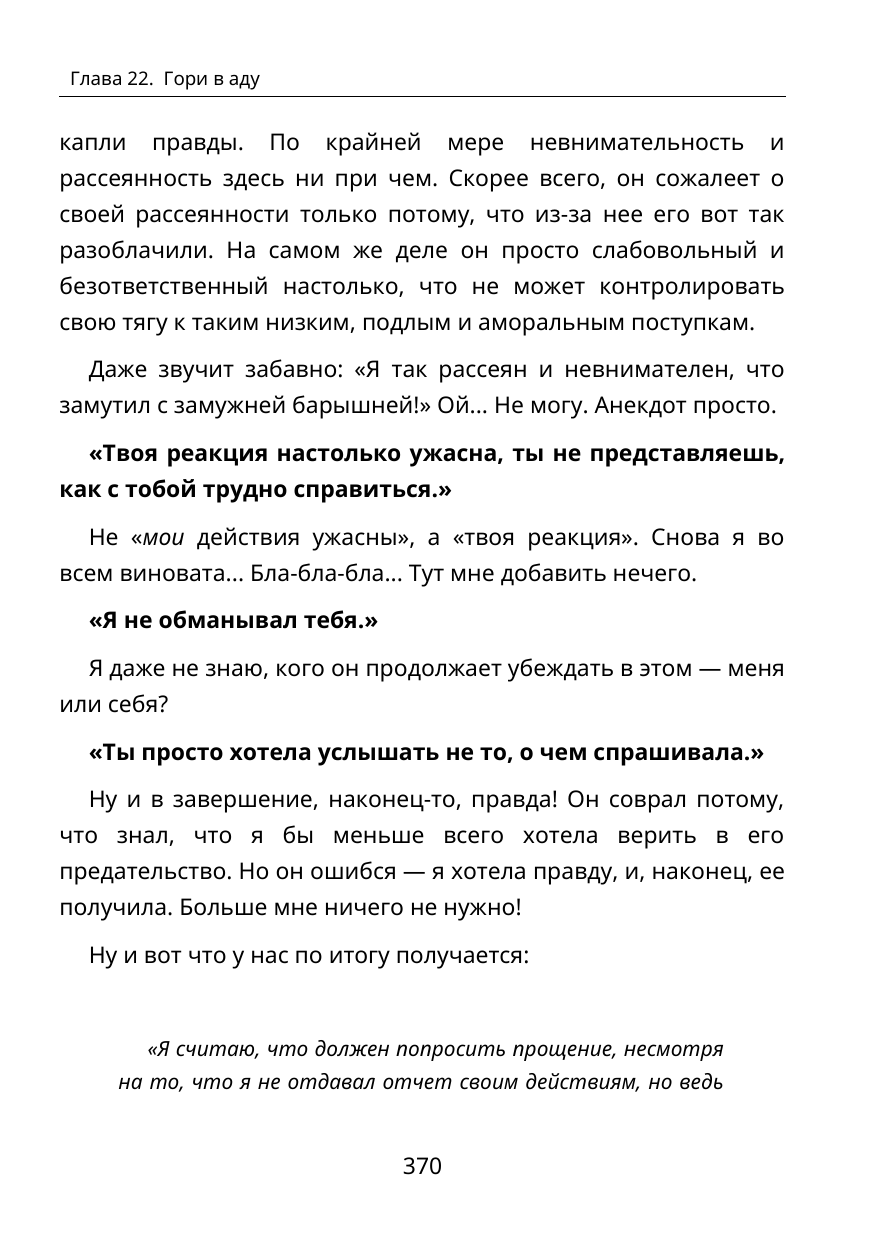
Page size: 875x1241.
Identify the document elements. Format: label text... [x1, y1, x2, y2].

text Ну и вот что у нас по итогу получается: [59, 939, 786, 970]
text «Я считаю, что должен попросить прощение, несмотря на то, что я не отдавал отчет своим действиям, но ведь [118, 1034, 727, 1095]
text «Ты просто хотела услышать не то, о чем спрашивала.» [59, 736, 786, 767]
text Я даже не знаю, кого он продолжает убеждать в этом — меня или себя? [59, 652, 786, 719]
text «Я не обманывал тебя.» [59, 604, 786, 636]
text Даже звучит забавно: «Я так рассеян и невнимателен, что замутил с замужней барышней!» Ой... Не могу. Анекдот просто. [59, 353, 786, 421]
text Не «мои действия ужасны», а «твоя реакция». Снова я во всем виновата... Бла-бла-бла... Тут мне добавить нечего. [59, 521, 786, 588]
text Ну и в завершение, наконец-то, правда! Он соврал потому, что знал, что я бы меньше всего хотела верить в его предательство. Но он ошибся — я хотела правду, и, наконец, ее получила. Больше мне ничего не нужно! [59, 783, 786, 922]
text «Твоя реакция настолько ужасна, ты не представляешь, как с тобой трудно справиться.» [59, 437, 786, 504]
text капли правды. По крайней мере невнимательность и рассеянность здесь ни при чем. Скорее всего, он сожалеет о своей рассеянности только потому, что из-за нее его вот так разоблачили. На самом же деле он просто слабовольный и безответственный настолько, что не может контролировать свою тягу к таким низким, подлым и аморальным поступкам. [59, 126, 786, 337]
